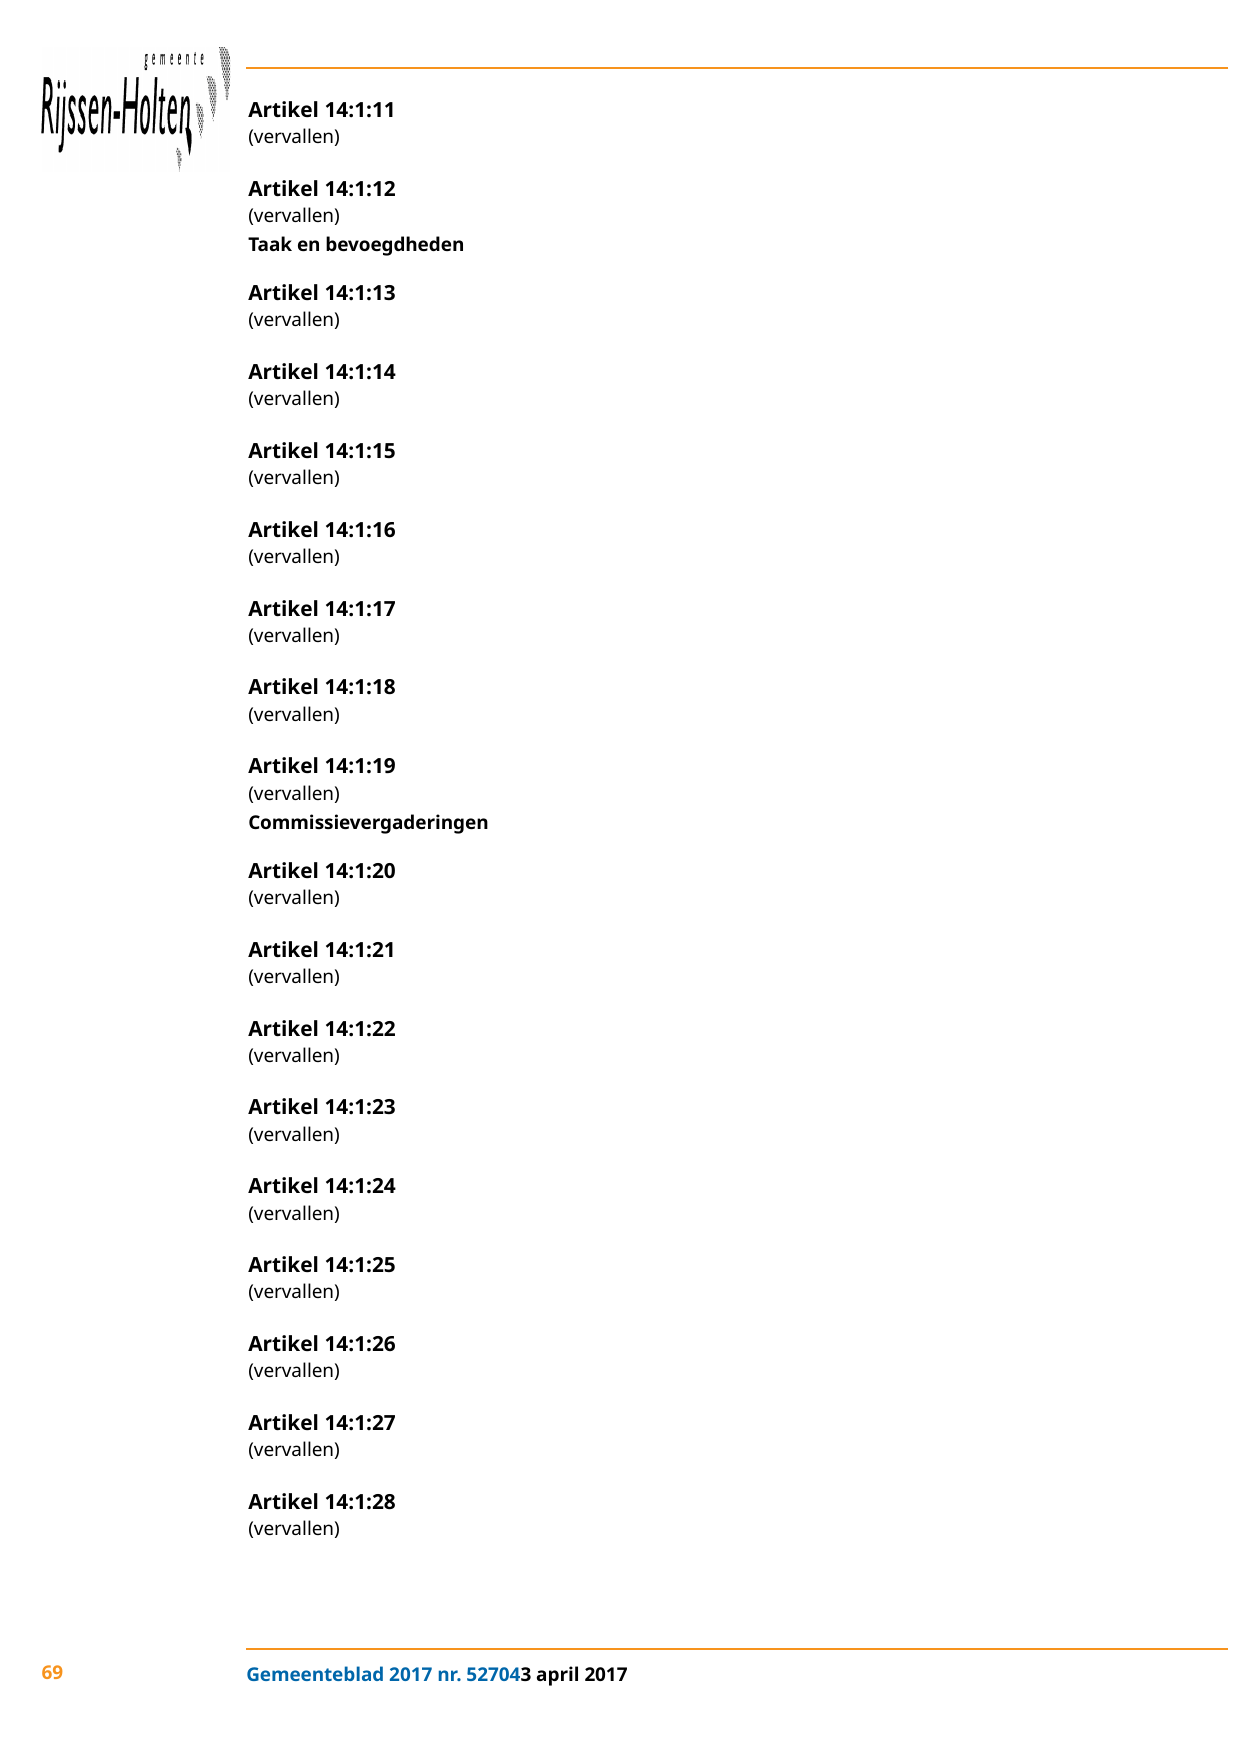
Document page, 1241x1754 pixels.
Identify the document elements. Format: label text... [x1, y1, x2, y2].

text Artikel 14:1:24 [248, 1171, 1152, 1200]
text (vervallen) [248, 1042, 1152, 1068]
text Artikel 14:1:18 [248, 672, 1152, 701]
text Artikel 14:1:27 [248, 1408, 1152, 1436]
text Artikel 14:1:16 [248, 515, 1152, 543]
text Artikel 14:1:21 [248, 935, 1152, 963]
text (vervallen) [248, 963, 1152, 989]
text (vervallen) [248, 701, 1152, 727]
text (vervallen) [248, 543, 1152, 569]
text (vervallen) [248, 1515, 1152, 1541]
text Artikel 14:1:20 [248, 856, 1152, 884]
text Artikel 14:1:11 [248, 95, 1152, 123]
text Artikel 14:1:23 [248, 1092, 1152, 1121]
text Taak en bevoegdheden [248, 232, 1152, 257]
text Artikel 14:1:14 [248, 357, 1152, 386]
text (vervallen) [248, 386, 1152, 411]
text (vervallen) [248, 1279, 1152, 1304]
text (vervallen) [248, 1436, 1152, 1462]
text Artikel 14:1:25 [248, 1250, 1152, 1279]
text (vervallen) [248, 1200, 1152, 1226]
text (vervallen) [248, 780, 1152, 806]
text (vervallen) [248, 622, 1152, 648]
text (vervallen) [248, 307, 1152, 332]
text Artikel 14:1:12 [248, 174, 1152, 202]
text Commissievergaderingen [248, 809, 1152, 835]
text Artikel 14:1:26 [248, 1329, 1152, 1357]
text Artikel 14:1:28 [248, 1487, 1152, 1515]
text (vervallen) [248, 1357, 1152, 1383]
text Artikel 14:1:15 [248, 436, 1152, 464]
text (vervallen) [248, 884, 1152, 910]
text Artikel 14:1:13 [248, 278, 1152, 307]
text (vervallen) [248, 1121, 1152, 1147]
text Artikel 14:1:22 [248, 1014, 1152, 1042]
text Artikel 14:1:17 [248, 594, 1152, 622]
text (vervallen) [248, 123, 1152, 149]
text Artikel 14:1:19 [248, 751, 1152, 780]
picture [41, 47, 231, 172]
text (vervallen) [248, 202, 1152, 228]
text (vervallen) [248, 464, 1152, 490]
